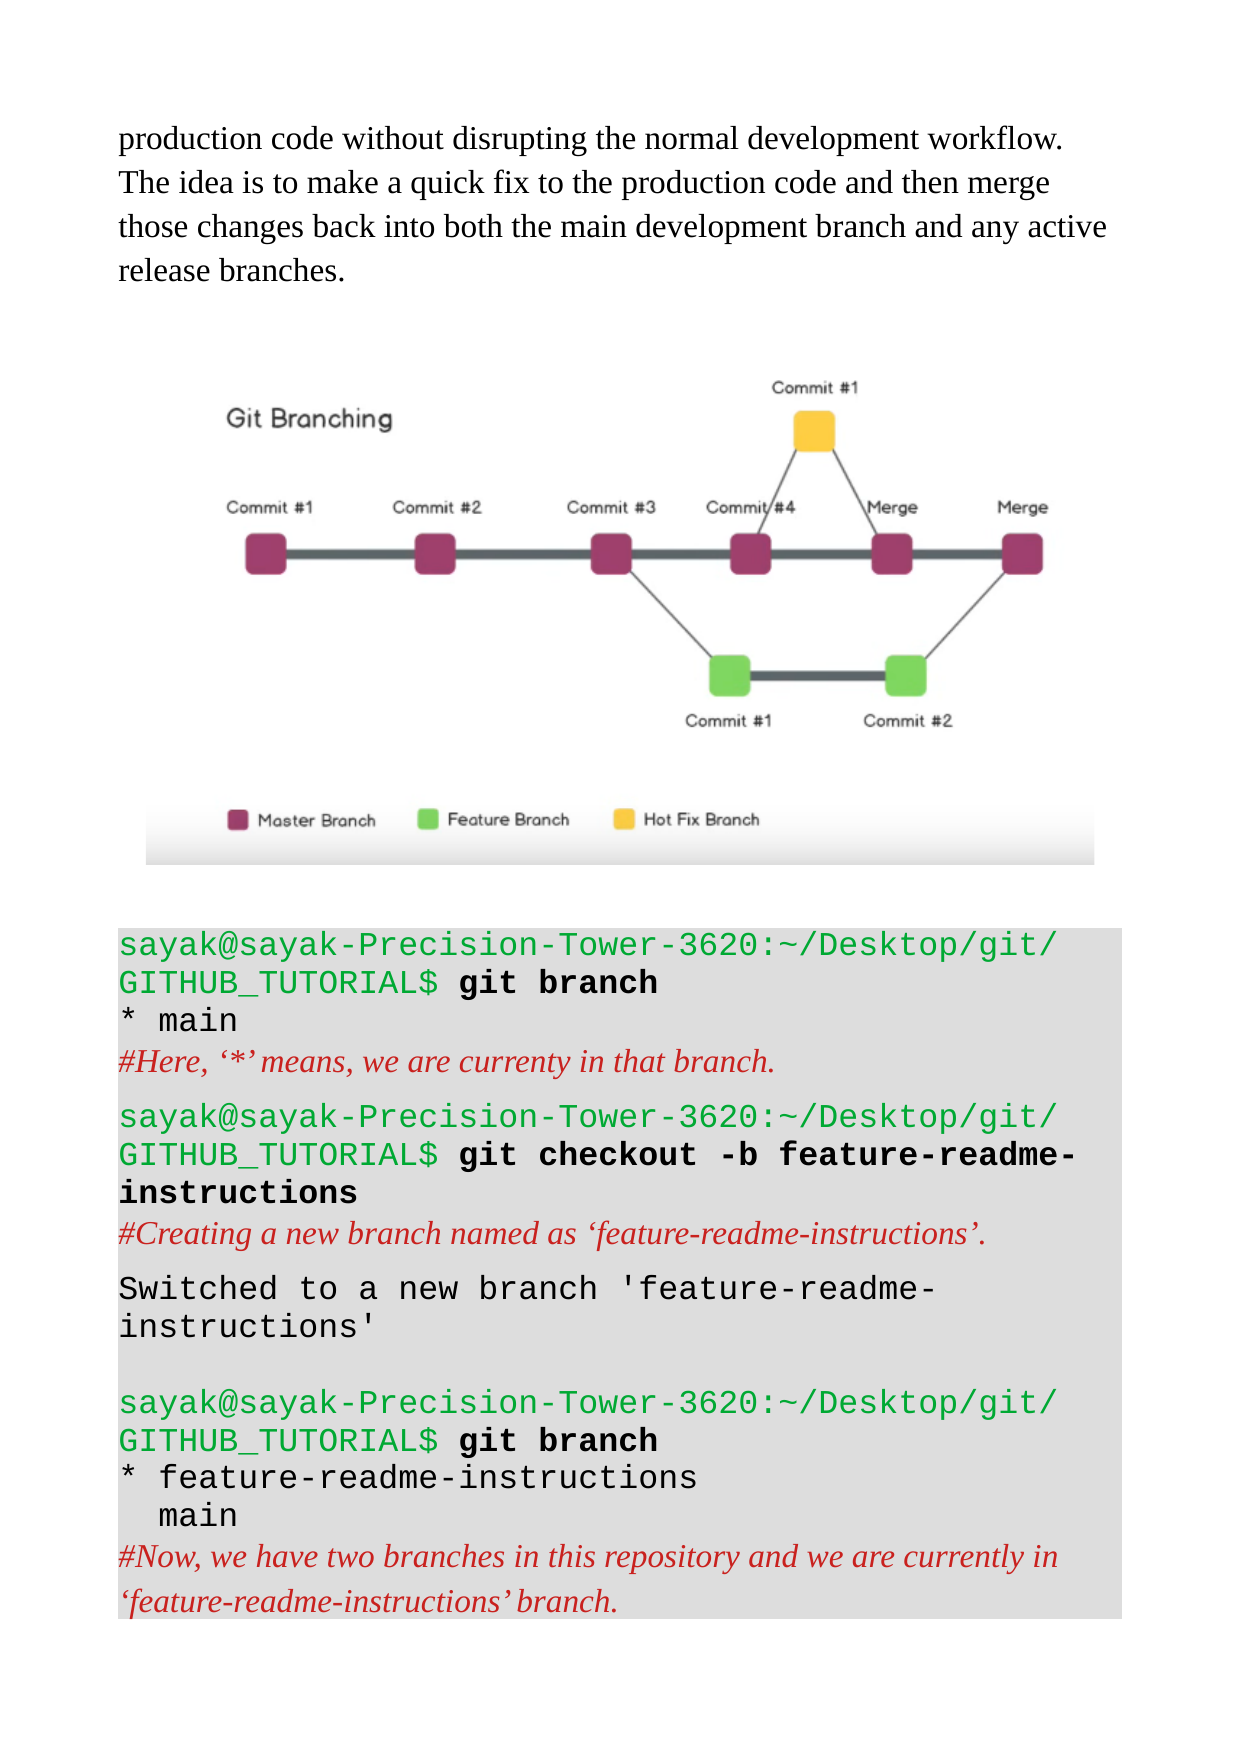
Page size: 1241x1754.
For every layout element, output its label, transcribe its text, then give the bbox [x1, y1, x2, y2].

text * feature-readme-instructions [118, 1461, 1122, 1499]
text * main [118, 1003, 1122, 1041]
text #Here, ‘*’ means, we are currenty in that branch. [118, 1041, 1122, 1080]
text #Now, we have two branches in this repository and we are currently in ‘feature-readme-instructions’ branch. [118, 1537, 1122, 1619]
text #Creating a new branch named as ‘feature-readme-instructions’. [118, 1213, 1122, 1252]
picture [145, 308, 1095, 865]
text production code without disrupting the normal development workflow. The idea is to make a quick fix to the production code and then merge those changes back into both the main development branch and any active release branches. [118, 118, 1122, 289]
text Switched to a new branch 'feature-readme-instructions' [118, 1272, 1122, 1348]
text sayak@sayak-Precision-Tower-3620:~/Desktop/git/GITHUB_TUTORIAL$ git checkout -b feature-readme-instructions [118, 1100, 1122, 1213]
text sayak@sayak-Precision-Tower-3620:~/Desktop/git/GITHUB_TUTORIAL$ git branch [118, 1386, 1122, 1461]
text main [118, 1499, 1122, 1537]
text sayak@sayak-Precision-Tower-3620:~/Desktop/git/GITHUB_TUTORIAL$ git branch [118, 928, 1122, 1003]
